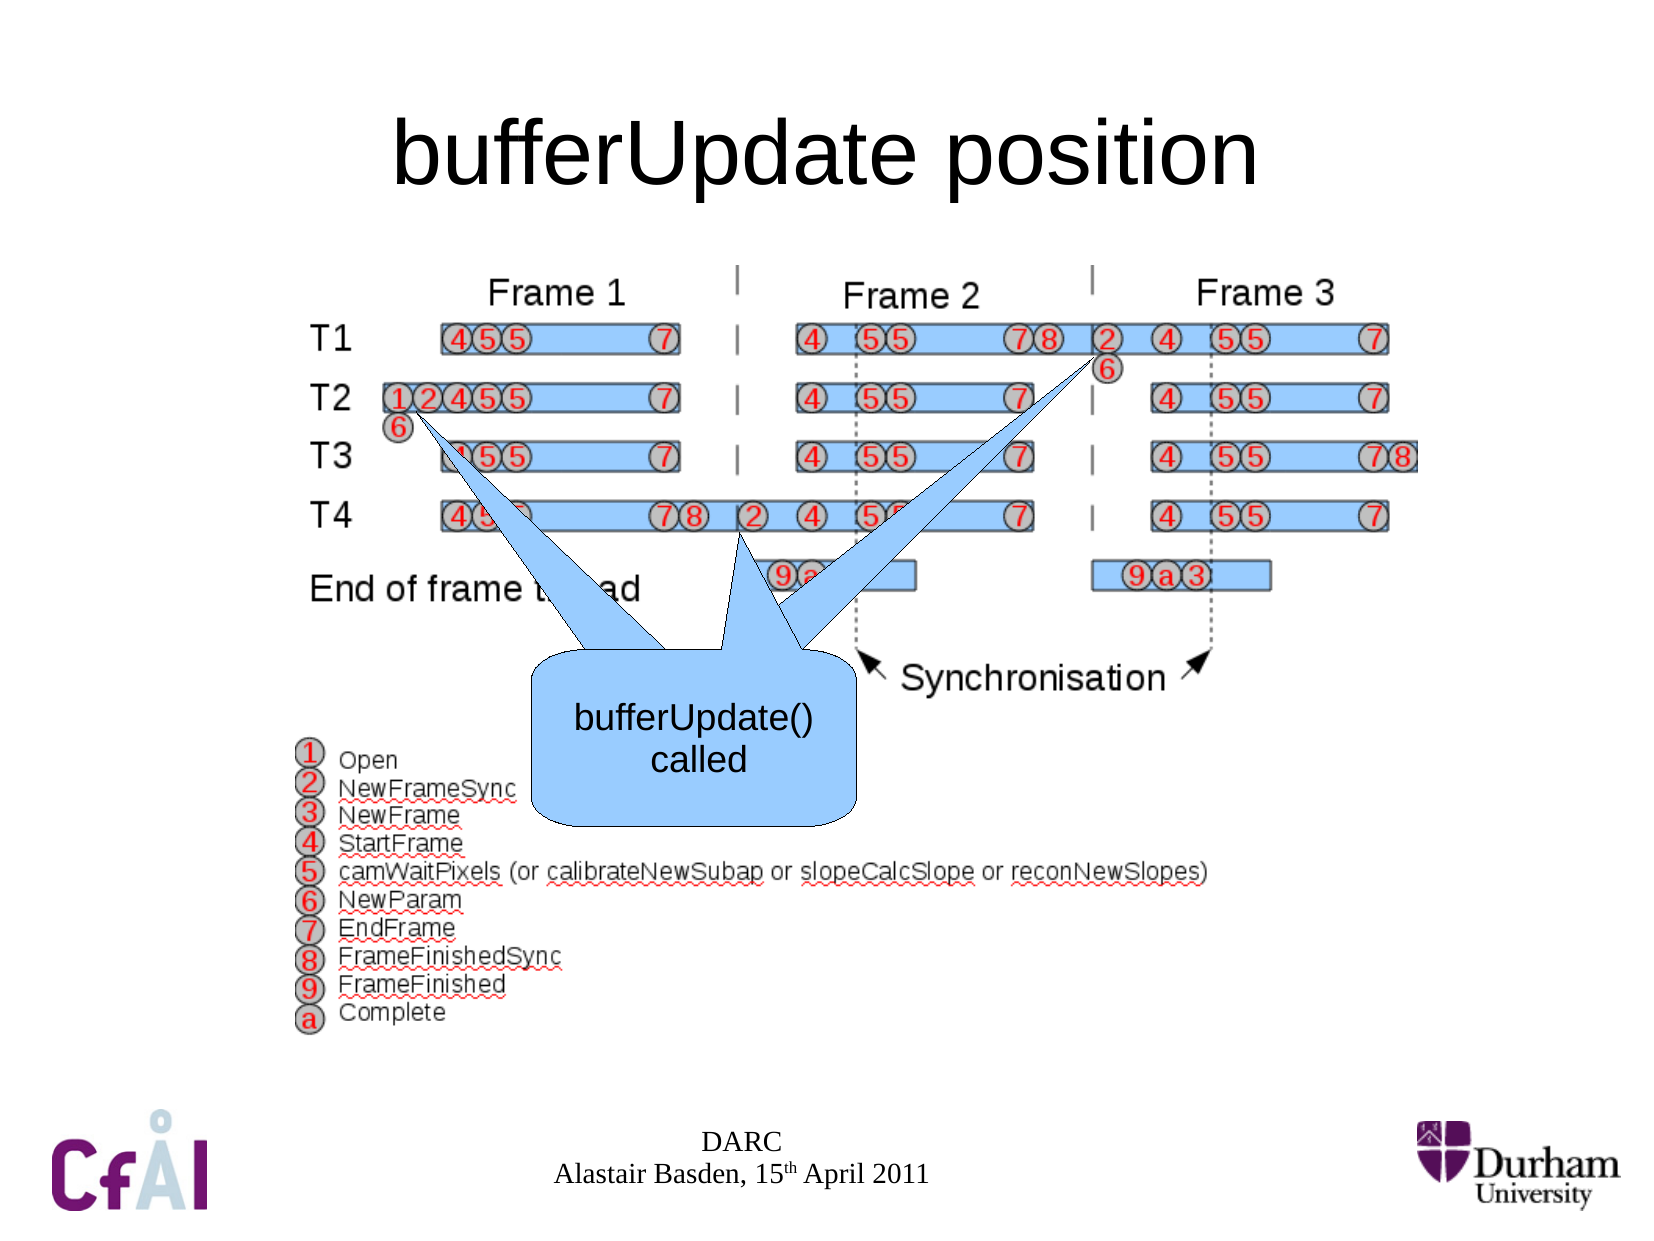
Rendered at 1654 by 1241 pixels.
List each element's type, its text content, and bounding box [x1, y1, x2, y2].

text_box bufferUpdate() called [779, 357, 1094, 649]
text_box bufferUpdate() called [416, 411, 666, 649]
picture [1417, 1121, 1621, 1211]
picture [295, 265, 1418, 1093]
picture [52, 1109, 207, 1211]
text_box bufferUpdate() called [531, 532, 857, 827]
title bufferUpdate position [82, 56, 1571, 250]
